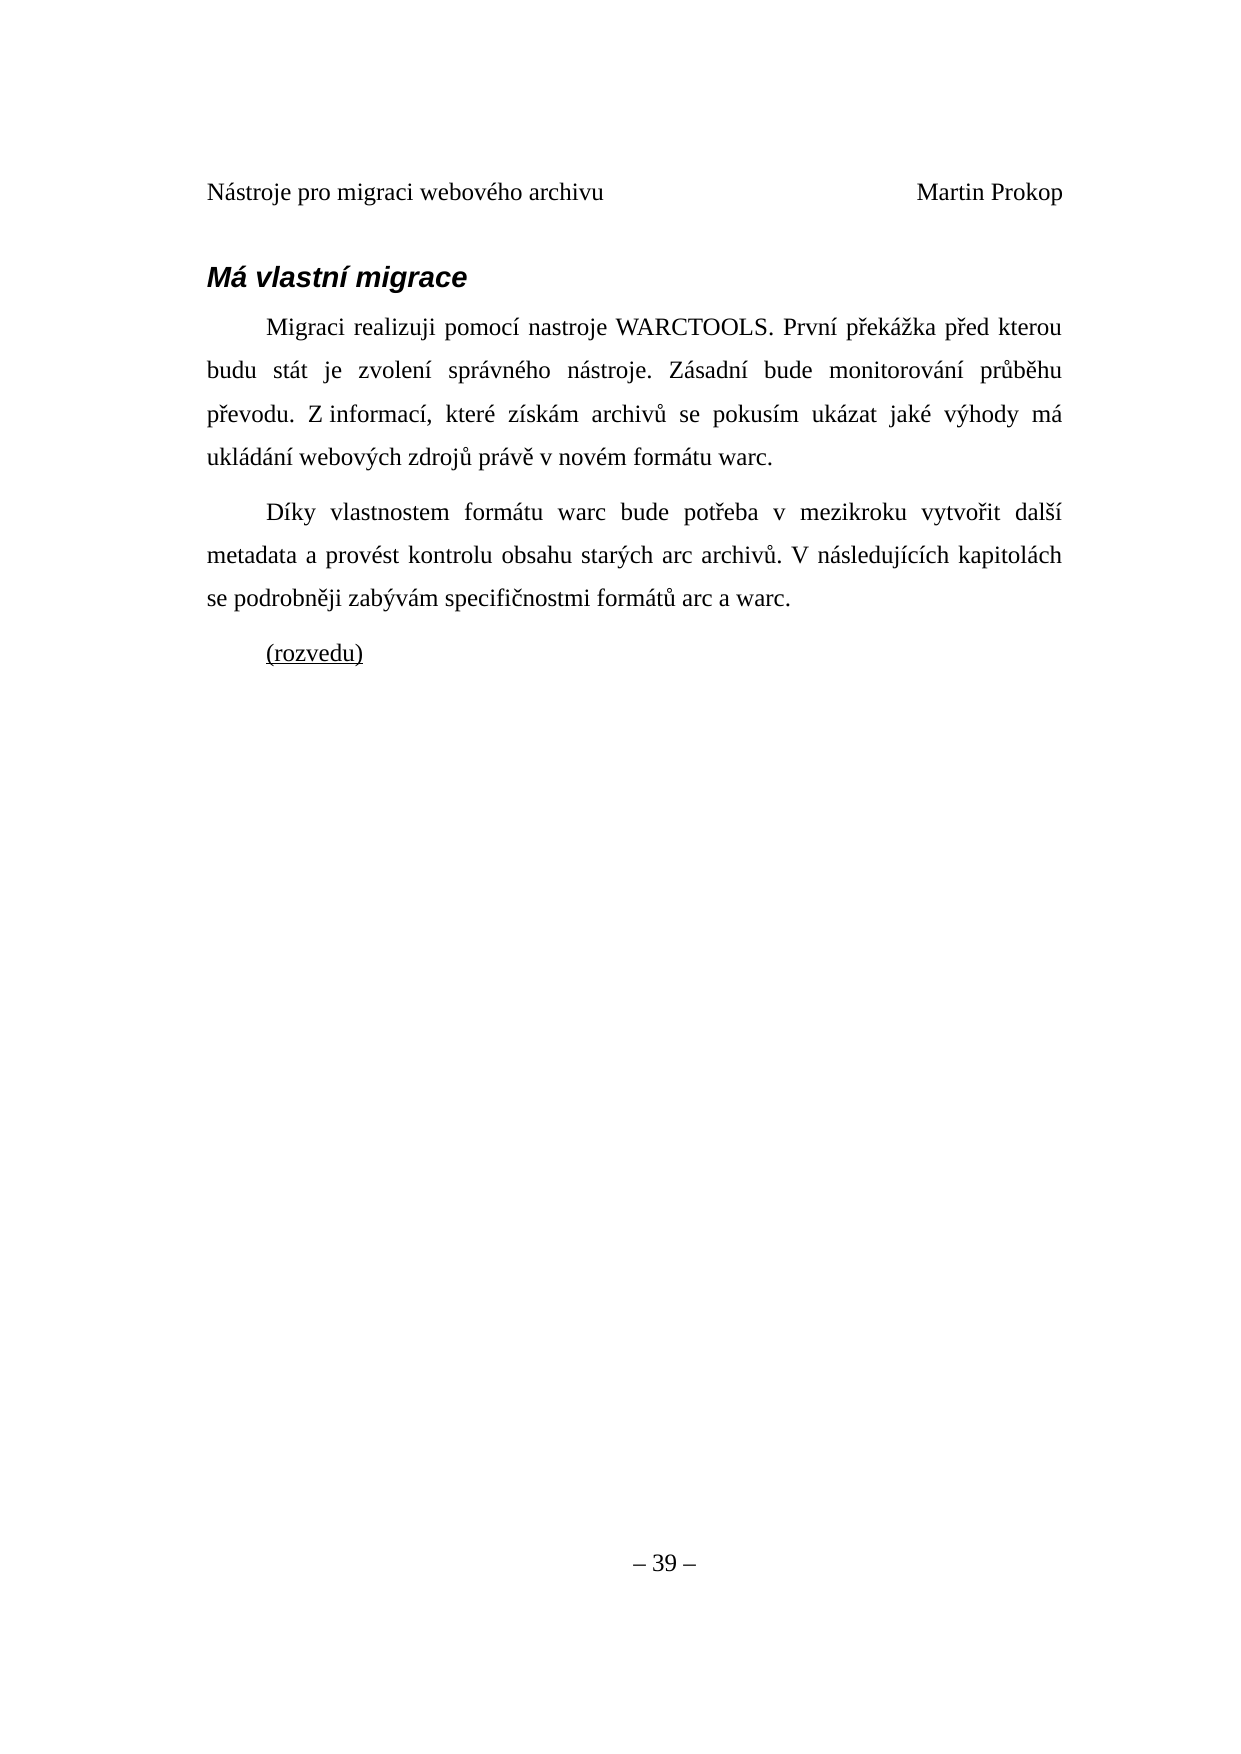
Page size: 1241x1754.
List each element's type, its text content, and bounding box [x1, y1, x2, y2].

text Díky vlastnostem formátu warc bude potřeba v mezikroku vytvořit další metadata a provést kontrolu obsahu starých arc archivů. V následujících kapitolách se podrobněji zabývám specifičnostmi formátů arc a warc. [207, 497, 1063, 612]
text (rozvedu) [207, 638, 1063, 667]
text Migraci realizuji pomocí nastroje WARCTOOLS. První překážka před kterou budu stát je zvolení správného nástroje. Zásadní bude monitorování průběhu převodu. Z informací, které získám archivů se pokusím ukázat jaké výhody má ukládání webových zdrojů právě v novém formátu warc. [207, 312, 1063, 471]
subtitle Má vlastní migrace [207, 260, 1063, 294]
